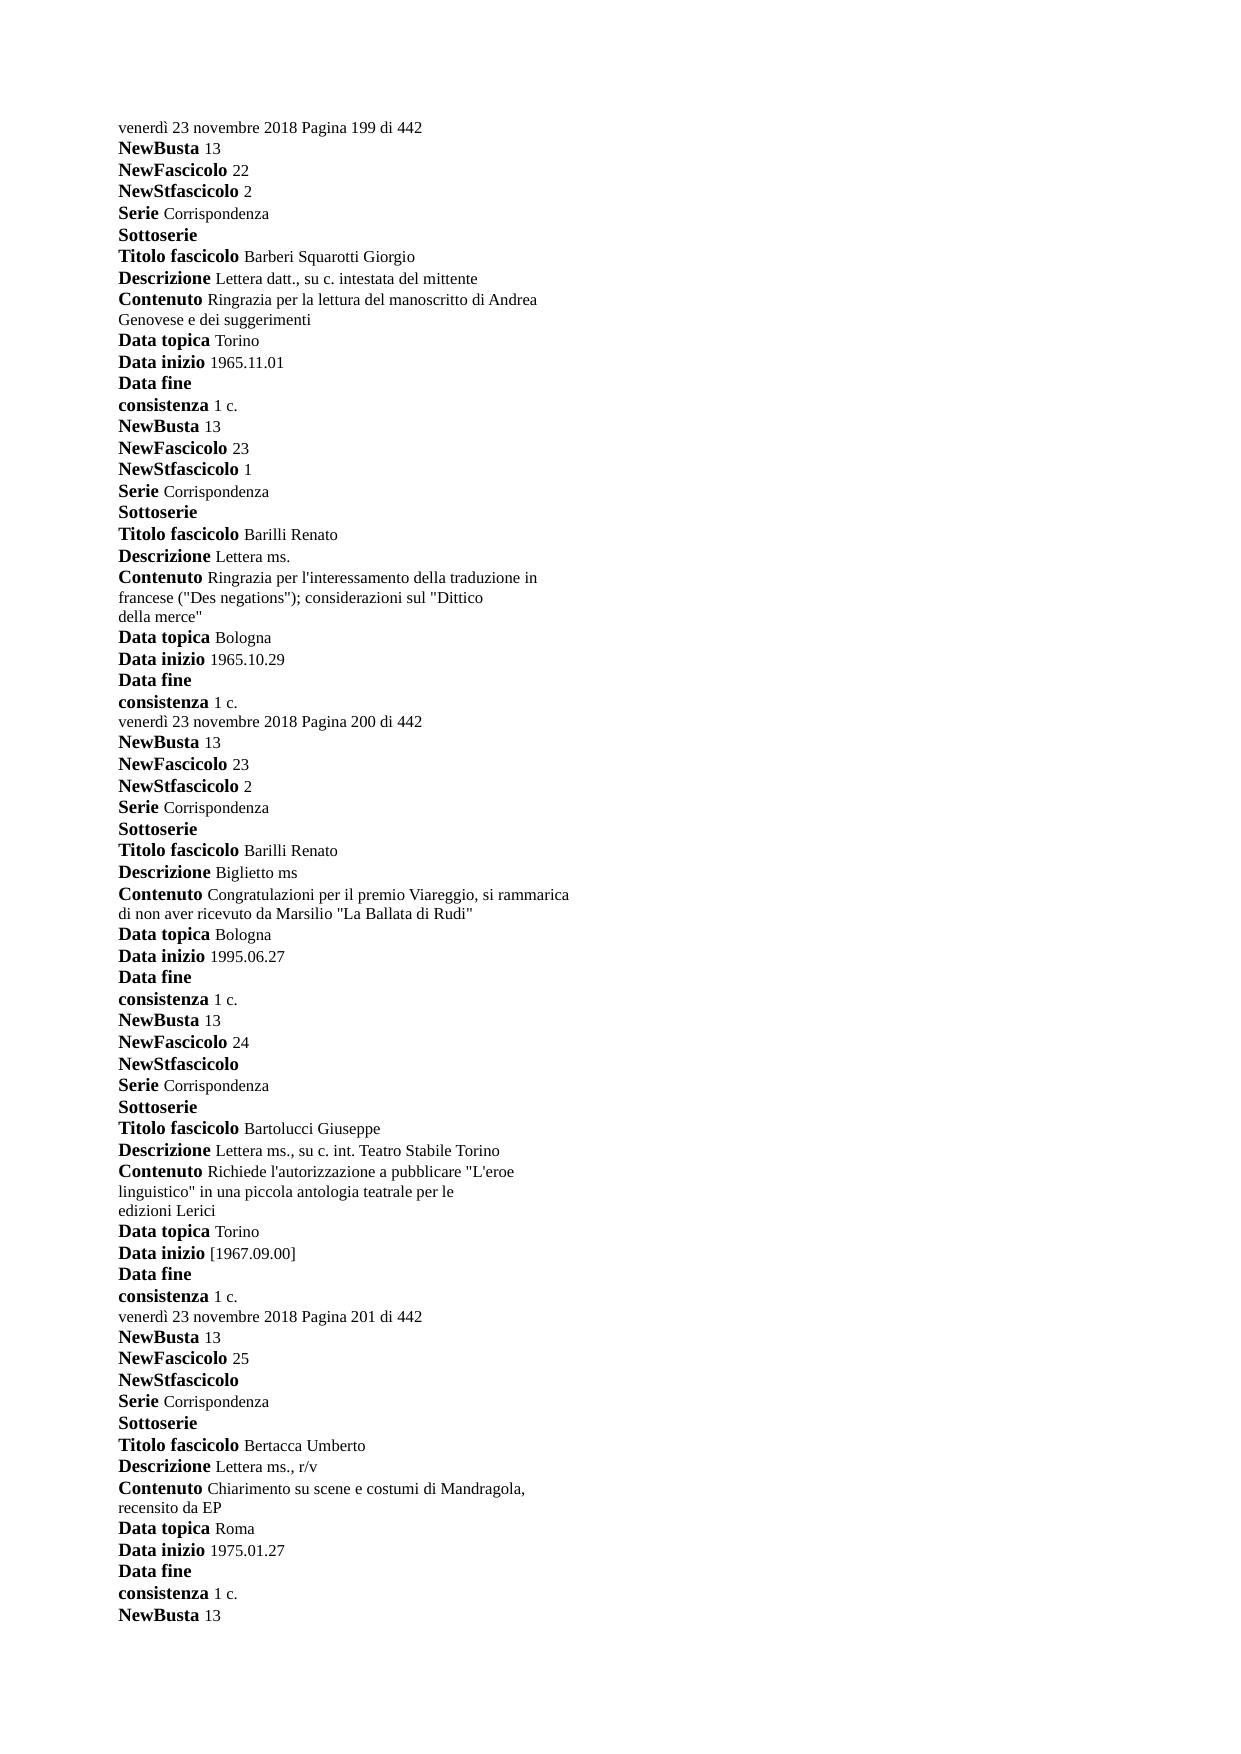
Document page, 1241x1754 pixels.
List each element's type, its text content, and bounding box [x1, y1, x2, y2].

text venerdì 23 novembre 2018 Pagina 200 di 442 [118, 712, 1122, 731]
text Data topica Bologna [118, 923, 1122, 945]
text NewBusta 13 [118, 731, 1122, 753]
text consistenza 1 c. [118, 1582, 1122, 1603]
text Descrizione Lettera datt., su c. intestata del mittente [118, 267, 1122, 288]
text Contenuto Congratulazioni per il premio Viareggio, si rammarica [118, 882, 1122, 904]
text NewFascicolo 23 [118, 753, 1122, 774]
text Data inizio 1965.11.01 [118, 351, 1122, 372]
text Contenuto Ringrazia per l'interessamento della traduzione in [118, 566, 1122, 588]
text NewFascicolo 22 [118, 159, 1122, 180]
text francese ("Des negations"); considerazioni sul "Dittico [118, 588, 1122, 607]
text Contenuto Chiarimento su scene e costumi di Mandragola, [118, 1477, 1122, 1498]
text Data inizio 1975.01.27 [118, 1539, 1122, 1560]
text Sottoserie [118, 501, 1122, 523]
text Serie Corrispondenza [118, 1390, 1122, 1412]
text NewStfascicolo 2 [118, 774, 1122, 796]
text della merce" [118, 607, 1122, 626]
text Data fine [118, 966, 1122, 988]
text Sottoserie [118, 223, 1122, 245]
text Sottoserie [118, 1412, 1122, 1433]
text Sottoserie [118, 1096, 1122, 1117]
text Data inizio [1967.09.00] [118, 1242, 1122, 1263]
text di non aver ricevuto da Marsilio "La Ballata di Rudi" [118, 904, 1122, 923]
text NewFascicolo 23 [118, 437, 1122, 458]
text Data fine [118, 1263, 1122, 1285]
text venerdì 23 novembre 2018 Pagina 201 di 442 [118, 1306, 1122, 1326]
text Serie Corrispondenza [118, 202, 1122, 223]
text Descrizione Lettera ms. [118, 544, 1122, 566]
text NewFascicolo 25 [118, 1347, 1122, 1369]
text NewBusta 13 [118, 415, 1122, 437]
text edizioni Lerici [118, 1201, 1122, 1220]
text consistenza 1 c. [118, 691, 1122, 712]
text Serie Corrispondenza [118, 480, 1122, 501]
text Data topica Torino [118, 329, 1122, 351]
text NewStfascicolo 2 [118, 180, 1122, 202]
text Serie Corrispondenza [118, 1074, 1122, 1096]
text Data inizio 1965.10.29 [118, 648, 1122, 669]
text Titolo fascicolo Barberi Squarotti Giorgio [118, 245, 1122, 267]
text Sottoserie [118, 818, 1122, 839]
text Titolo fascicolo Barilli Renato [118, 523, 1122, 544]
text NewFascicolo 24 [118, 1031, 1122, 1052]
text Descrizione Lettera ms., su c. int. Teatro Stabile Torino [118, 1139, 1122, 1160]
text Data topica Bologna [118, 626, 1122, 648]
text venerdì 23 novembre 2018 Pagina 199 di 442 [118, 118, 1122, 137]
text recensito da EP [118, 1498, 1122, 1517]
text Data topica Roma [118, 1517, 1122, 1539]
text Data topica Torino [118, 1220, 1122, 1242]
text Contenuto Ringrazia per la lettura del manoscritto di Andrea [118, 288, 1122, 310]
text linguistico" in una piccola antologia teatrale per le [118, 1182, 1122, 1201]
text Titolo fascicolo Barilli Renato [118, 839, 1122, 861]
text Data fine [118, 372, 1122, 394]
text consistenza 1 c. [118, 394, 1122, 415]
text Descrizione Lettera ms., r/v [118, 1455, 1122, 1477]
text Genovese e dei suggerimenti [118, 310, 1122, 329]
text Data fine [118, 1560, 1122, 1582]
text NewBusta 13 [118, 1009, 1122, 1031]
text NewStfascicolo 1 [118, 458, 1122, 480]
text NewBusta 13 [118, 137, 1122, 159]
text NewBusta 13 [118, 1326, 1122, 1347]
text Data fine [118, 669, 1122, 691]
text Serie Corrispondenza [118, 796, 1122, 818]
text consistenza 1 c. [118, 988, 1122, 1009]
text Titolo fascicolo Bertacca Umberto [118, 1433, 1122, 1455]
text NewBusta 13 [118, 1603, 1122, 1625]
text NewStfascicolo [118, 1369, 1122, 1390]
text NewStfascicolo [118, 1052, 1122, 1074]
text Contenuto Richiede l'autorizzazione a pubblicare "L'eroe [118, 1160, 1122, 1182]
text Data inizio 1995.06.27 [118, 945, 1122, 966]
text Titolo fascicolo Bartolucci Giuseppe [118, 1117, 1122, 1139]
text Descrizione Biglietto ms [118, 861, 1122, 882]
text consistenza 1 c. [118, 1285, 1122, 1306]
